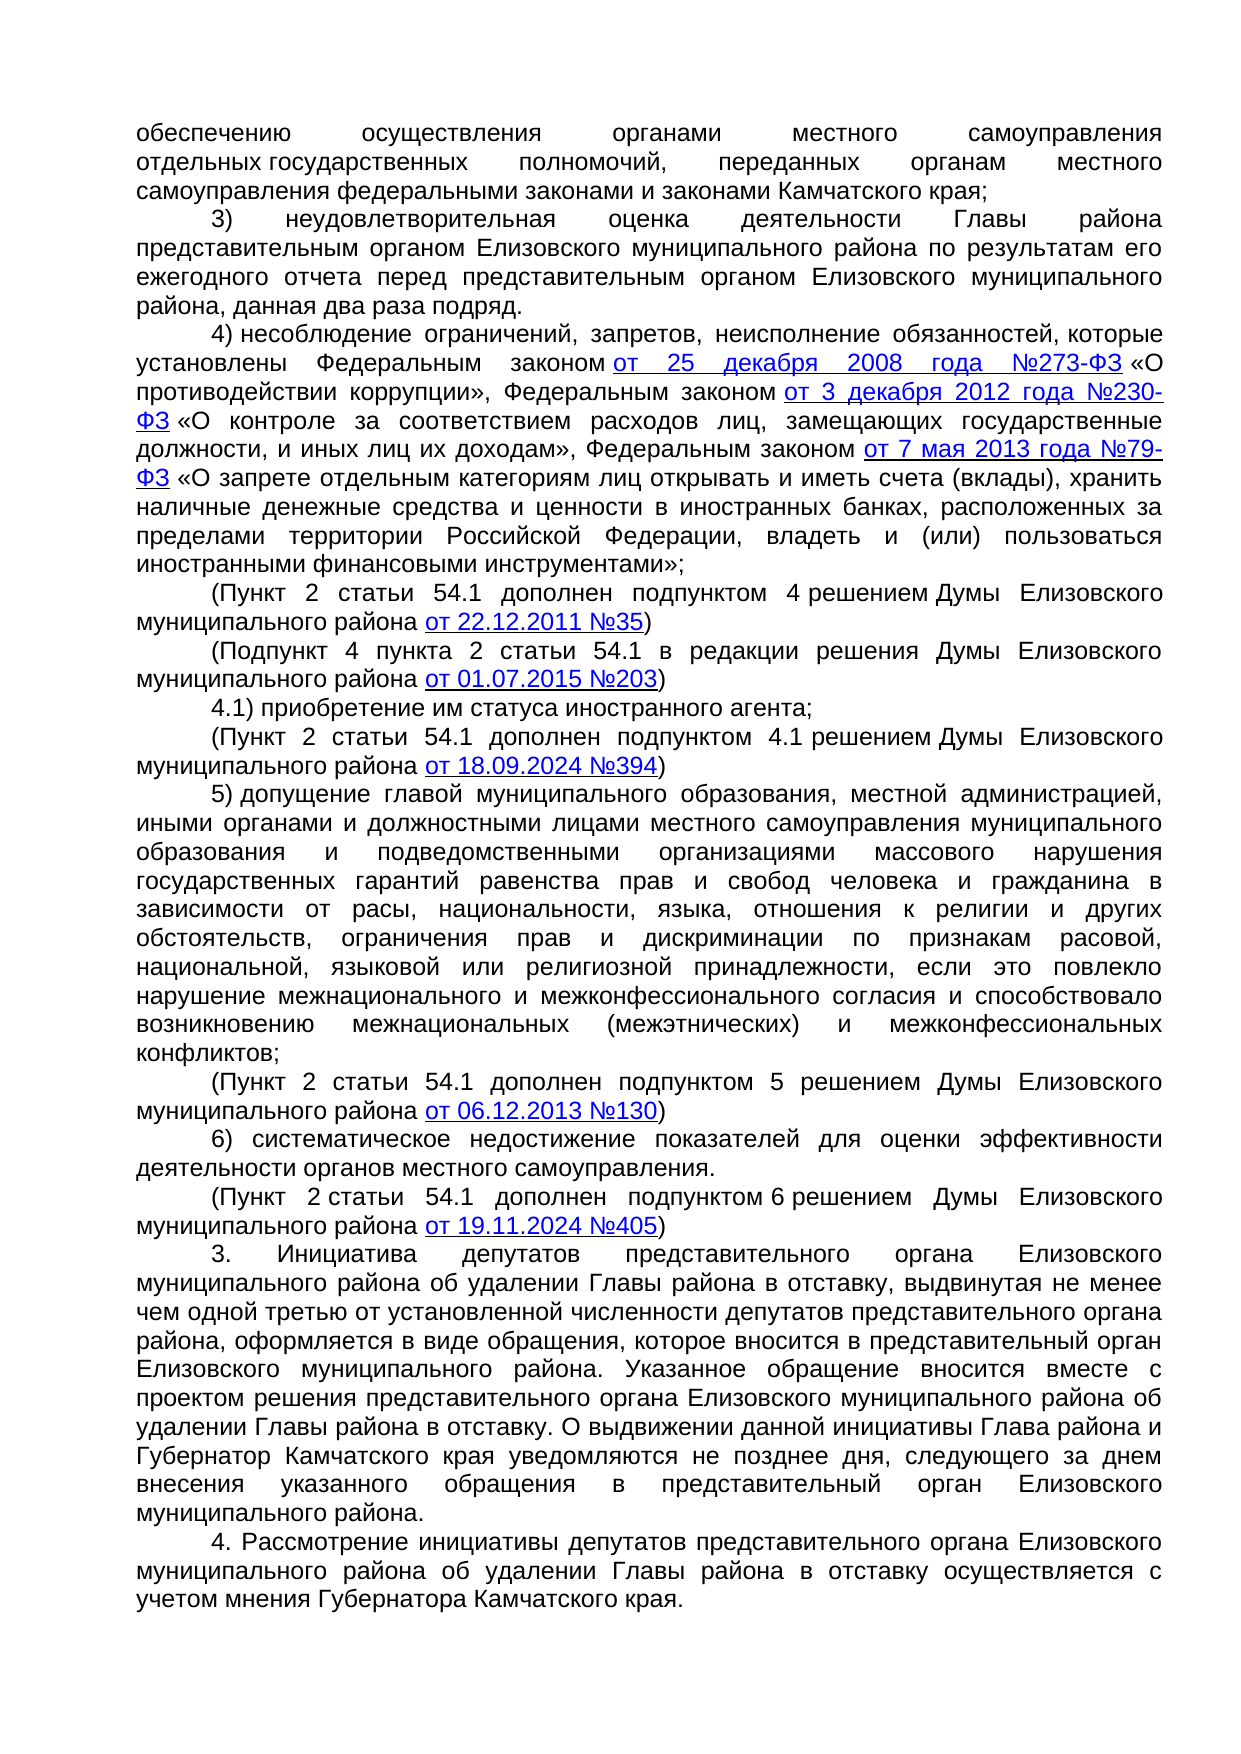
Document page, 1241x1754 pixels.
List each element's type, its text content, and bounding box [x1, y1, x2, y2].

text (Пункт 2 статьи 54.1 дополнен подпунктом 4 решением Думы Елизовского муниципального района от 22.12.2011 №35) [136, 578, 1163, 636]
text 4) несоблюдение ограничений, запретов, неисполнение обязанностей, которые установлены Федеральным законом от 25 декабря 2008 года №273-ФЗ «О противодействии коррупции», Федеральным законом от 3 декабря 2012 года №230-ФЗ «О контроле за соответствием расходов лиц, замещающих государственные должности, и иных лиц их доходам», Федеральным законом от 7 мая 2013 года №79-ФЗ «О запрете отдельным категориям лиц открывать и иметь счета (вклады), хранить наличные денежные средства и ценности в иностранных банках, расположенных за пределами территории Российской Федерации, владеть и (или) пользоваться иностранными финансовыми инструментами»; [136, 319, 1163, 578]
text (Пункт 2 статьи 54.1 дополнен подпунктом 5 решением Думы Елизовского муниципального района от 06.12.2013 №130) [136, 1067, 1163, 1124]
text 3. Инициатива депутатов представительного органа Елизовского муниципального района об удалении Главы района в отставку, выдвинутая не менее чем одной третью от установленной численности депутатов представительного органа района, оформляется в виде обращения, которое вносится в представительный орган Елизовского муниципального района. Указанное обращение вносится вместе с проектом решения представительного органа Елизовского муниципального района об удалении Главы района в отставку. О выдвижении данной инициативы Глава района и Губернатор Камчатского края уведомляются не позднее дня, следующего за днем внесения указанного обращения в представительный орган Елизовского муниципального района. [136, 1239, 1163, 1527]
text 4.1) приобретение им статуса иностранного агента; [136, 693, 1163, 722]
text обеспечению осуществления органами местного самоуправления отдельных государственных полномочий, переданных органам местного самоуправления федеральными законами и законами Камчатского края; [136, 118, 1163, 204]
text 4. Рассмотрение инициативы депутатов представительного органа Елизовского муниципального района об удалении Главы района в отставку осуществляется с учетом мнения Губернатора Камчатского края. [136, 1527, 1163, 1613]
text 5) допущение главой муниципального образования, местной администрацией, иными органами и должностными лицами местного самоуправления муниципального образования и подведомственными организациями массового нарушения государственных гарантий равенства прав и свобод человека и гражданина в зависимости от расы, национальности, языка, отношения к религии и других обстоятельств, ограничения прав и дискриминации по признакам расовой, национальной, языковой или религиозной принадлежности, если это повлекло нарушение межнационального и межконфессионального согласия и способствовало возникновению межнациональных (межэтнических) и межконфессиональных конфликтов; [136, 779, 1163, 1067]
text 3) неудовлетворительная оценка деятельности Главы района представительным органом Елизовского муниципального района по результатам его ежегодного отчета перед представительным органом Елизовского муниципального района, данная два раза подряд. [136, 204, 1163, 319]
text (Подпункт 4 пункта 2 статьи 54.1 в редакции решения Думы Елизовского муниципального района от 01.07.2015 №203) [136, 636, 1163, 693]
text (Пункт 2 статьи 54.1 дополнен подпунктом 6 решением Думы Елизовского муниципального района от 19.11.2024 №405) [136, 1182, 1163, 1239]
text 6) систематическое недостижение показателей для оценки эффективности деятельности органов местного самоуправления. [136, 1124, 1163, 1182]
text (Пункт 2 статьи 54.1 дополнен подпунктом 4.1 решением Думы Елизовского муниципального района от 18.09.2024 №394) [136, 722, 1163, 779]
